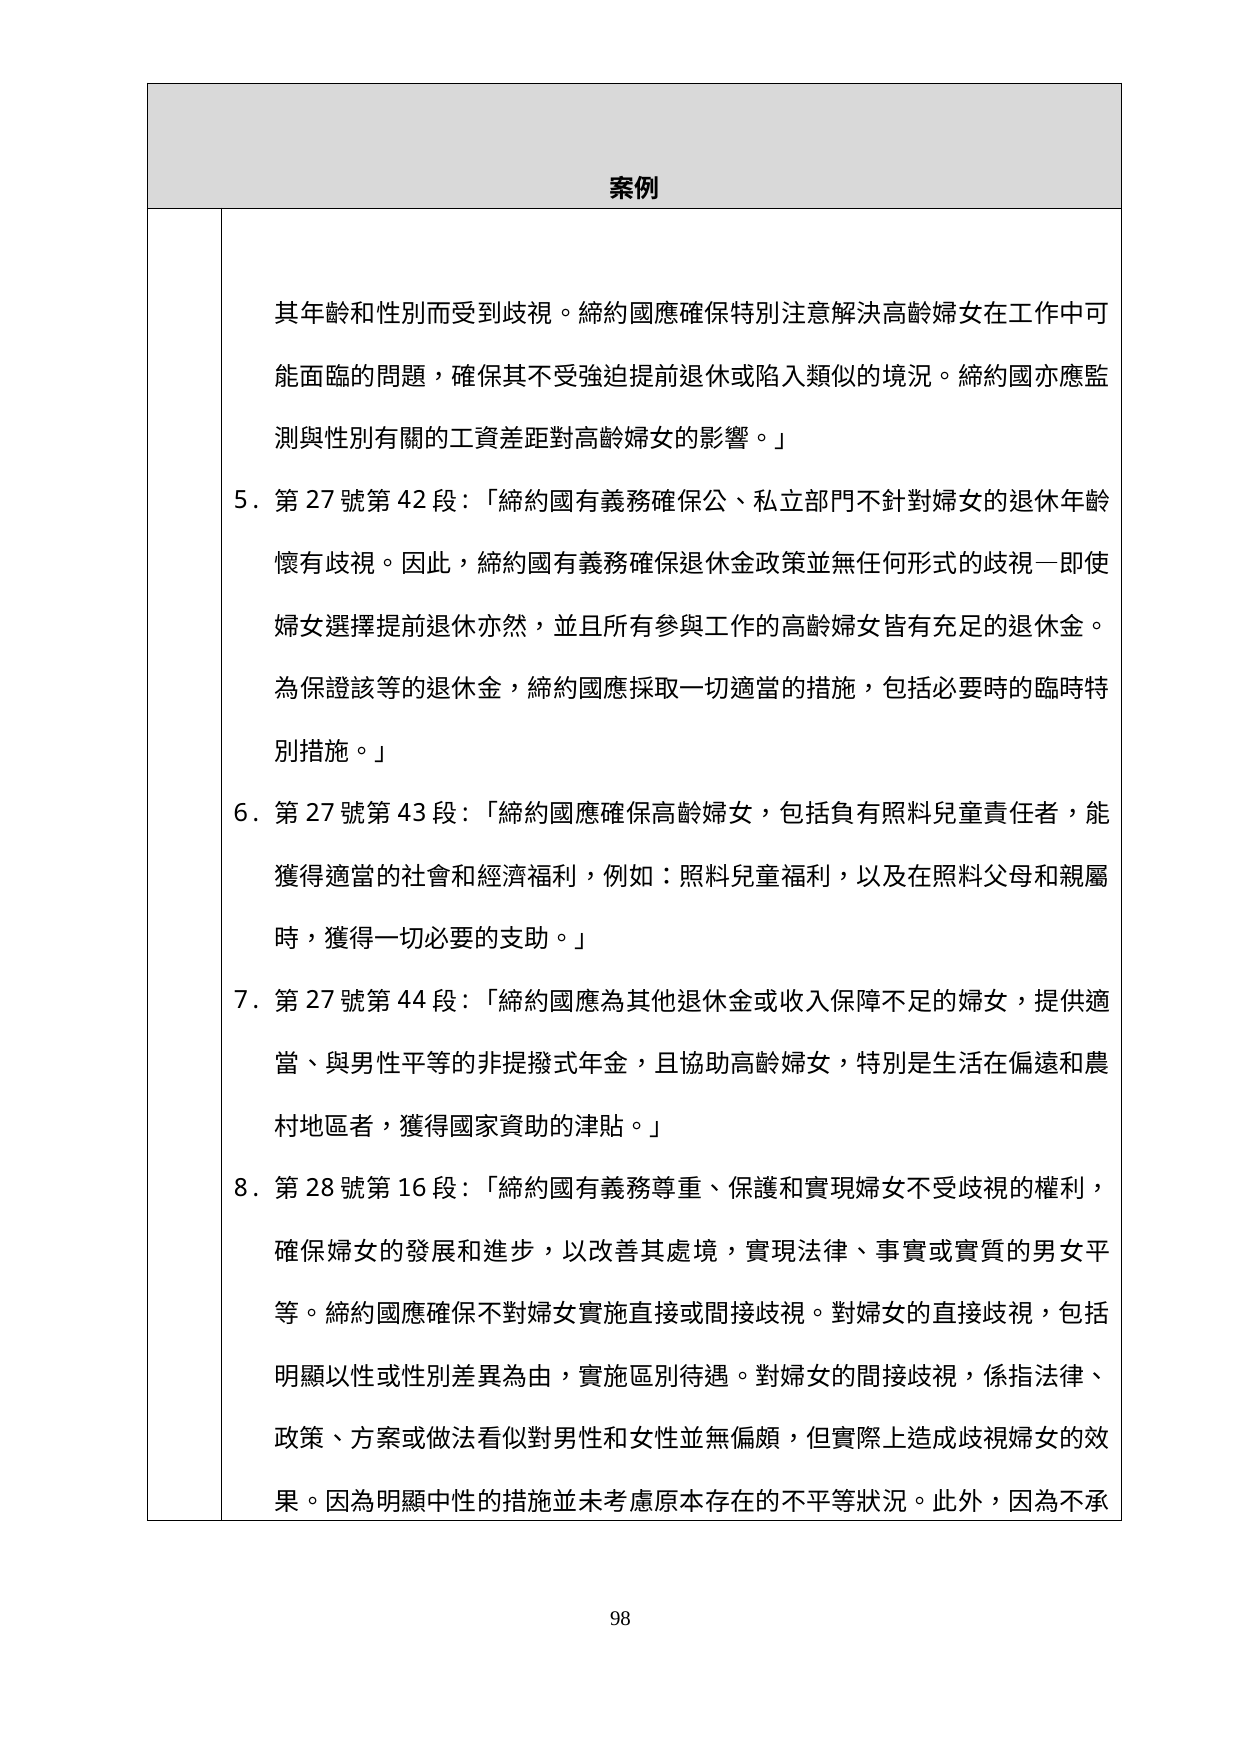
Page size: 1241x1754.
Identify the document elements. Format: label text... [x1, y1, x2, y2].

table_cell [148, 209, 221, 1520]
table_cell 其年齡和性別而受到歧視。締約國應確保特別注意解決高齡婦女在工作中可能面臨的問題，確保其不受強迫提前退休或陷入類似的境況。締約國亦應監測與性別有關的工資差距對高齡婦女的影響。」 第27號第42段:「締約國有義務確保公、私立部門不針對婦女的退休年齡懷有歧視。因此，締約國有義務確保退休金政策並無任何形式的歧視―即使婦女選擇提前退休亦然，並且所有參與工作的高齡婦女皆有充足的退休金。為保證該等的退休金，締約國應採取一切適當的措施，包括必要時的臨時特別措施。」 第27號第43段:「締約國應確保高齡婦女，包括負有照料兒童責任者，能獲得適當的社會和經濟福利，例如：照料兒童福利，以及在照料父母和親屬時，獲得一切必要的支助。」 第27號第44段:「締約國應為其他退休金或收入保障不足的婦女，提供適當、與男性平等的非提撥式年金，且協助高齡婦女，特別是生活在偏遠和農村地區者，獲得國家資助的津貼。」 第28號第16段:「締約國有義務尊重、保護和實現婦女不受歧視的權利，確保婦女的發展和進步，以改善其處境，實現法律、事實或實質的男女平等。締約國應確保不對婦女實施直接或間接歧視。對婦女的直接歧視，包括明顯以性或性別差異為由，實施區別待遇。對婦女的間接歧視，係指法律、政策、方案或做法看似對男性和女性並無偏頗，但實際上造成歧視婦女的效果。因為明顯中性的措施並未考慮原本存在的不平等狀況。此外，因為不承 [222, 209, 1121, 1520]
table_header 案例 [148, 84, 1121, 208]
